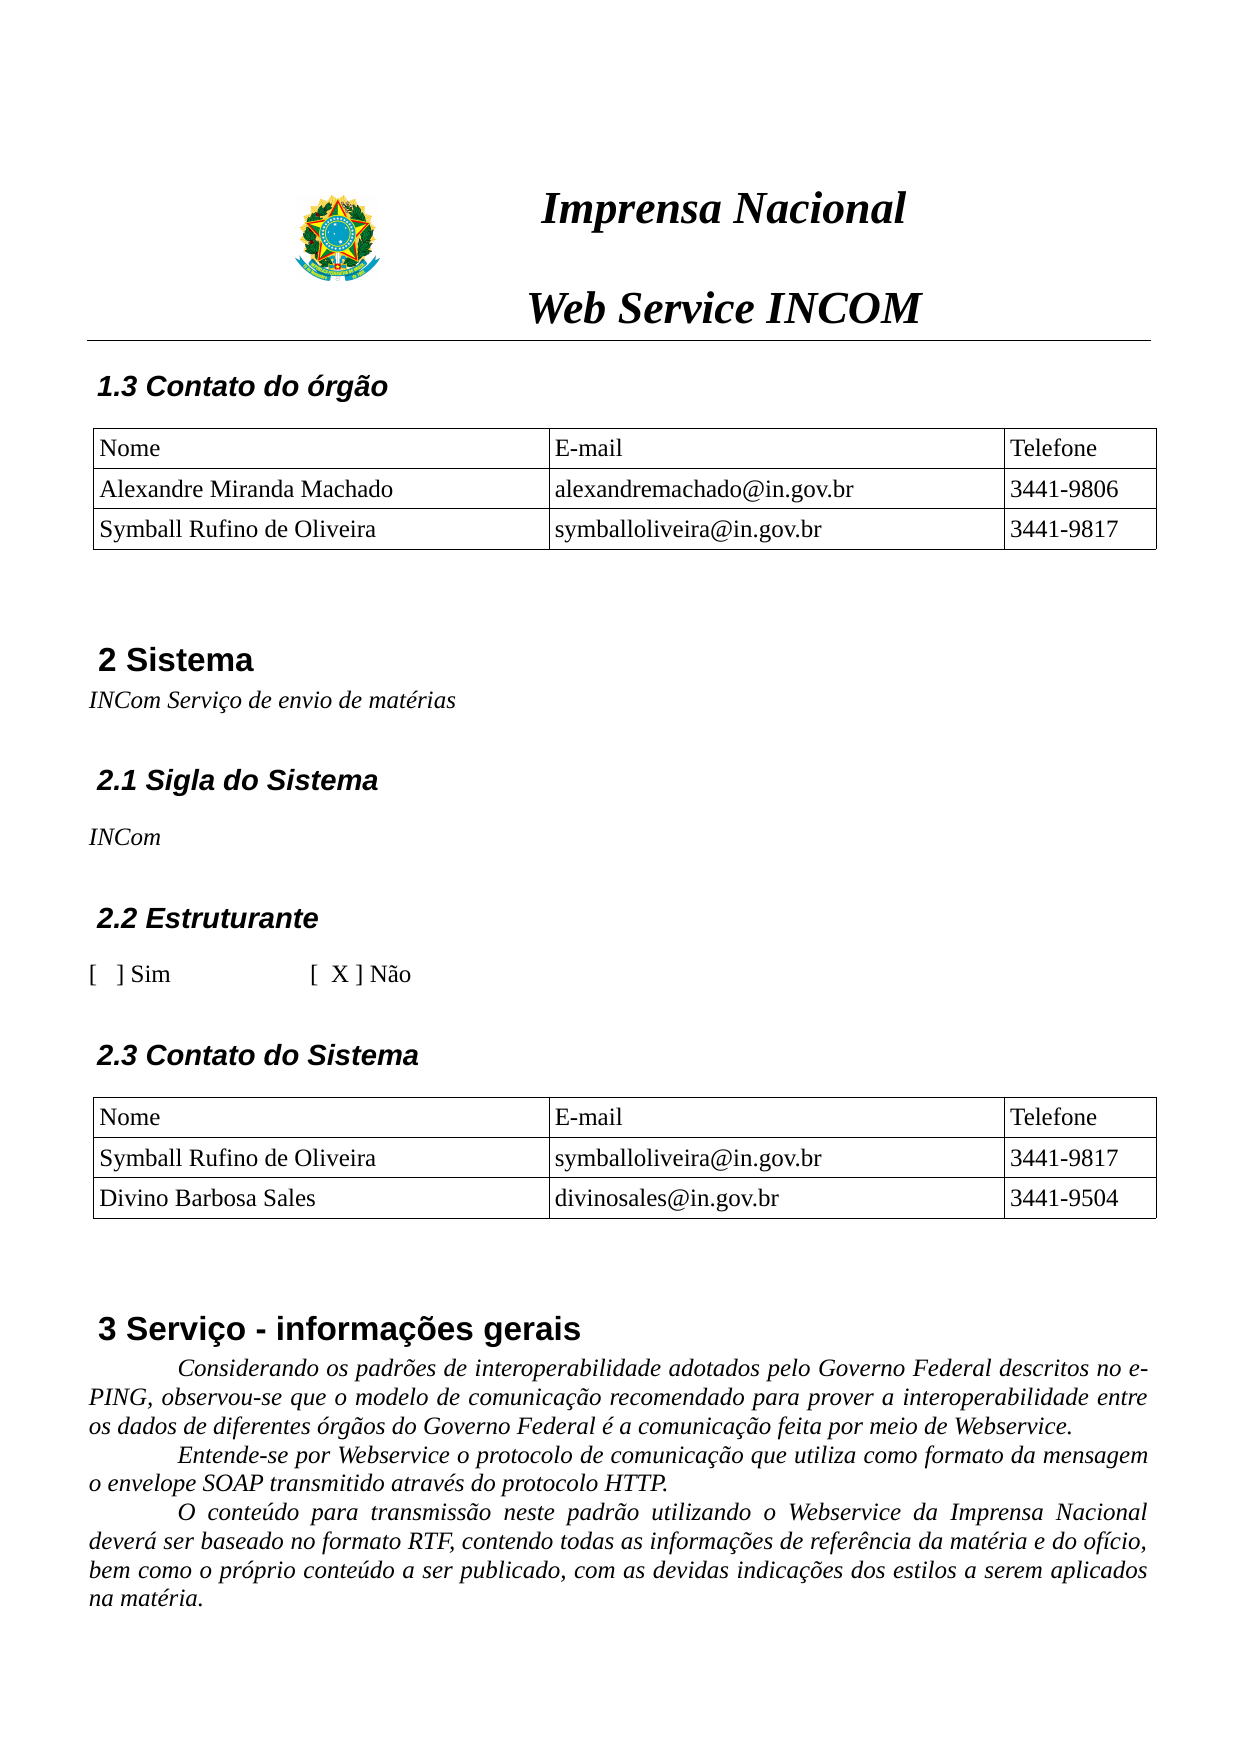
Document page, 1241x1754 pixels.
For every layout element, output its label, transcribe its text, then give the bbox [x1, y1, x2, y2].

table_header E-mail [550, 1098, 1004, 1137]
table_header E-mail [550, 429, 1004, 468]
picture [295, 195, 380, 281]
table_cell alexandremachado@in.gov.br [550, 469, 1004, 508]
subtitle Contato do órgão [89, 369, 1151, 403]
table_cell divinosales@in.gov.br [550, 1178, 1004, 1217]
text O conteúdo para transmissão neste padrão utilizando o Webservice da Imprensa Nacional deverá ser baseado no formato RTF, contendo todas as informações de referência da matéria e do ofício, bem como o próprio conteúdo a ser publicado, com as devidas indicações dos estilos a serem aplicados na matéria. [89, 1497, 1151, 1612]
table_header Nome [94, 429, 549, 468]
table_cell Divino Barbosa Sales [94, 1178, 549, 1217]
subtitle Sistema [89, 640, 1151, 678]
table_cell symballoliveira@in.gov.br [550, 509, 1004, 549]
subtitle Contato do Sistema [89, 1038, 1151, 1072]
table_cell 3441-9806 [1005, 469, 1156, 508]
table_cell Alexandre Miranda Machado [94, 469, 549, 508]
text [ ] Sim [ X ] Não [89, 959, 1151, 988]
table_cell 3441-9817 [1005, 509, 1156, 549]
table_cell symballoliveira@in.gov.br [550, 1138, 1004, 1177]
subtitle Estruturante [89, 901, 1151, 934]
text Considerando os padrões de interoperabilidade adotados pelo Governo Federal descritos no e-PING, observou-se que o modelo de comunicação recomendado para prover a interoperabilidade entre os dados de diferentes órgãos do Governo Federal é a comunicação feita por meio de Webservice. [89, 1353, 1151, 1440]
subtitle Sigla do Sistema [89, 763, 1151, 797]
table_header Telefone [1005, 1098, 1156, 1137]
text Entende-se por Webservice o protocolo de comunicação que utiliza como formato da mensagem o envelope SOAP transmitido através do protocolo HTTP. [89, 1440, 1151, 1497]
table_cell Symball Rufino de Oliveira [94, 1138, 549, 1177]
picture [353, 261, 380, 281]
text INCom Serviço de envio de matérias [89, 685, 1151, 713]
text INCom [89, 822, 1151, 851]
table_cell 3441-9504 [1005, 1178, 1156, 1217]
subtitle Serviço - informações gerais [89, 1309, 1151, 1347]
table_header Telefone [1005, 429, 1156, 468]
table_cell 3441-9817 [1005, 1138, 1156, 1177]
table_cell Symball Rufino de Oliveira [94, 509, 549, 549]
table_header Nome [94, 1098, 549, 1137]
